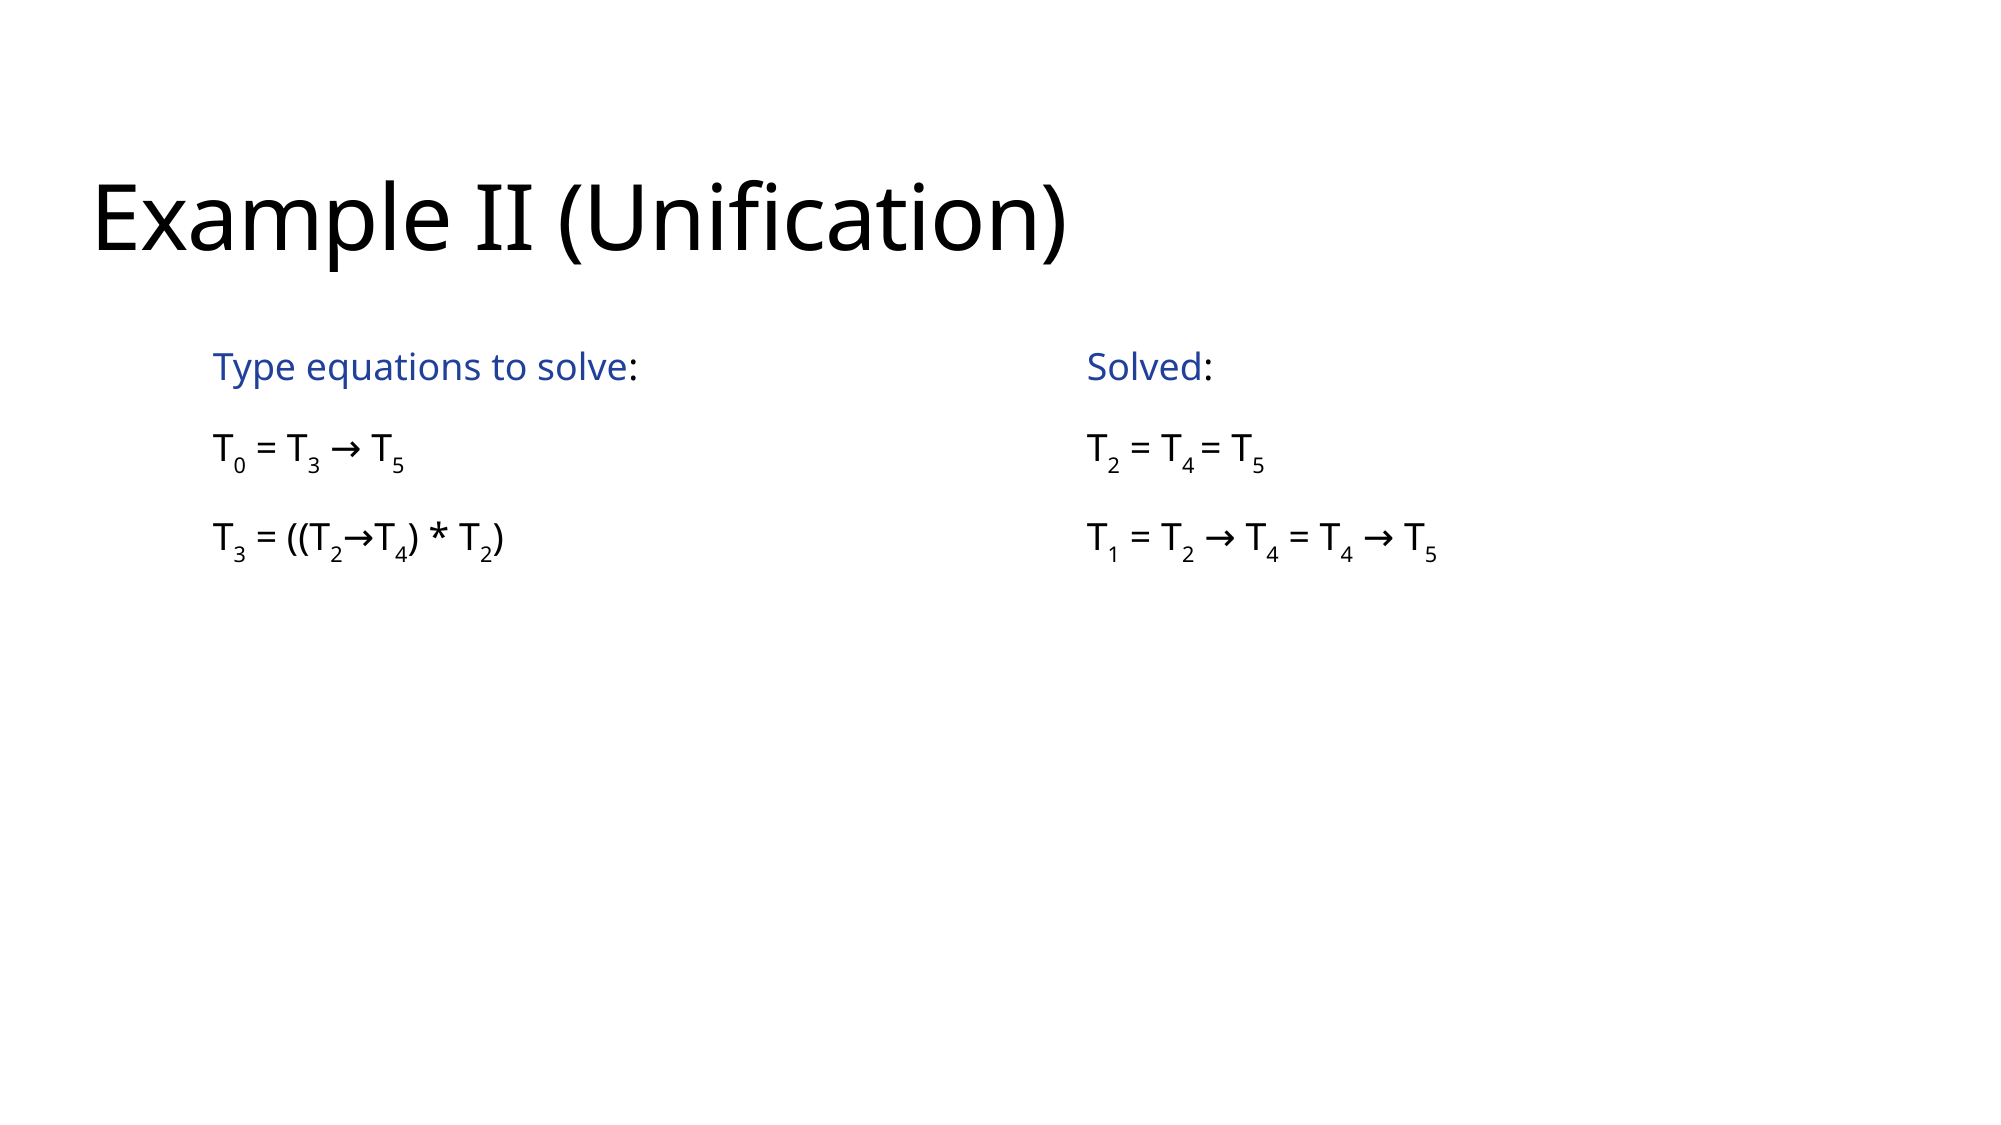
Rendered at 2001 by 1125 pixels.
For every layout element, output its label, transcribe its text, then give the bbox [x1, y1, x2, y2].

list Type equations to solve: T0 = T3 → T5 T3 = ((T2→T4) * T2) [212, 335, 886, 1050]
list Solved: T2 = T4 = T5 T1 = T2 → T4 = T4 → T5 [1086, 335, 1760, 1050]
title Example II (Unification) [75, 60, 1666, 278]
